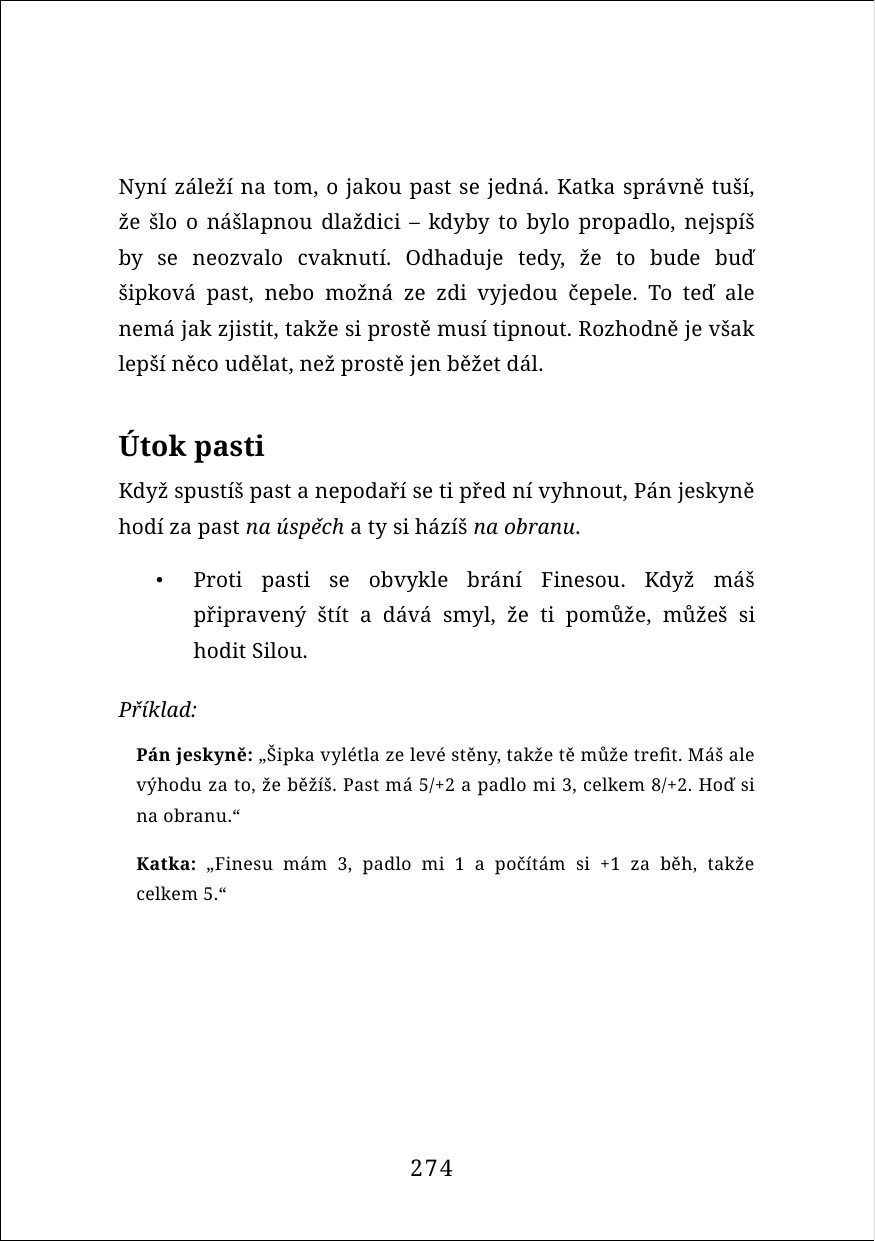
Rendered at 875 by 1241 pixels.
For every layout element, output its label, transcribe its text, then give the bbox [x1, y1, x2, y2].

text Katka: „Finesu mám 3, padlo mi 1 a počítám si +1 za běh, takže celkem 5.“ [136, 851, 756, 905]
text Pán jeskyně: „Šipka vylétla ze levé stěny, takže tě může trefit. Máš ale výhodu za to, že běžíš. Past má 5/+2 a padlo mi 3, celkem 8/+2. Hoď si na obranu.“ [136, 743, 756, 827]
text Nyní záleží na tom, o jakou past se jedná. Katka správně tuší, že šlo o nášlapnou dlaždici – kdyby to bylo propadlo, nejspíš by se neozvalo cvaknutí. Odhaduje tedy, že to bude buď šipková past, nebo možná ze zdi vyjedou čepele. To teď ale nemá jak zjistit, takže si prostě musí tipnout. Rozhodně je však lepší něco udělat, než prostě jen běžet dál. [118, 172, 756, 378]
list Proti pasti se obvykle brání Finesou. Když máš připravený štít a dává smyl, že ti pomůže, můžeš si hodit Silou. [156, 565, 756, 664]
text Příklad: [118, 695, 756, 724]
subtitle Útok pasti [118, 426, 756, 464]
text Když spustíš past a nepodaří se ti před ní vyhnout, Pán jeskyně hodí za past na úspěch a ty si házíš na obranu. [118, 476, 756, 540]
